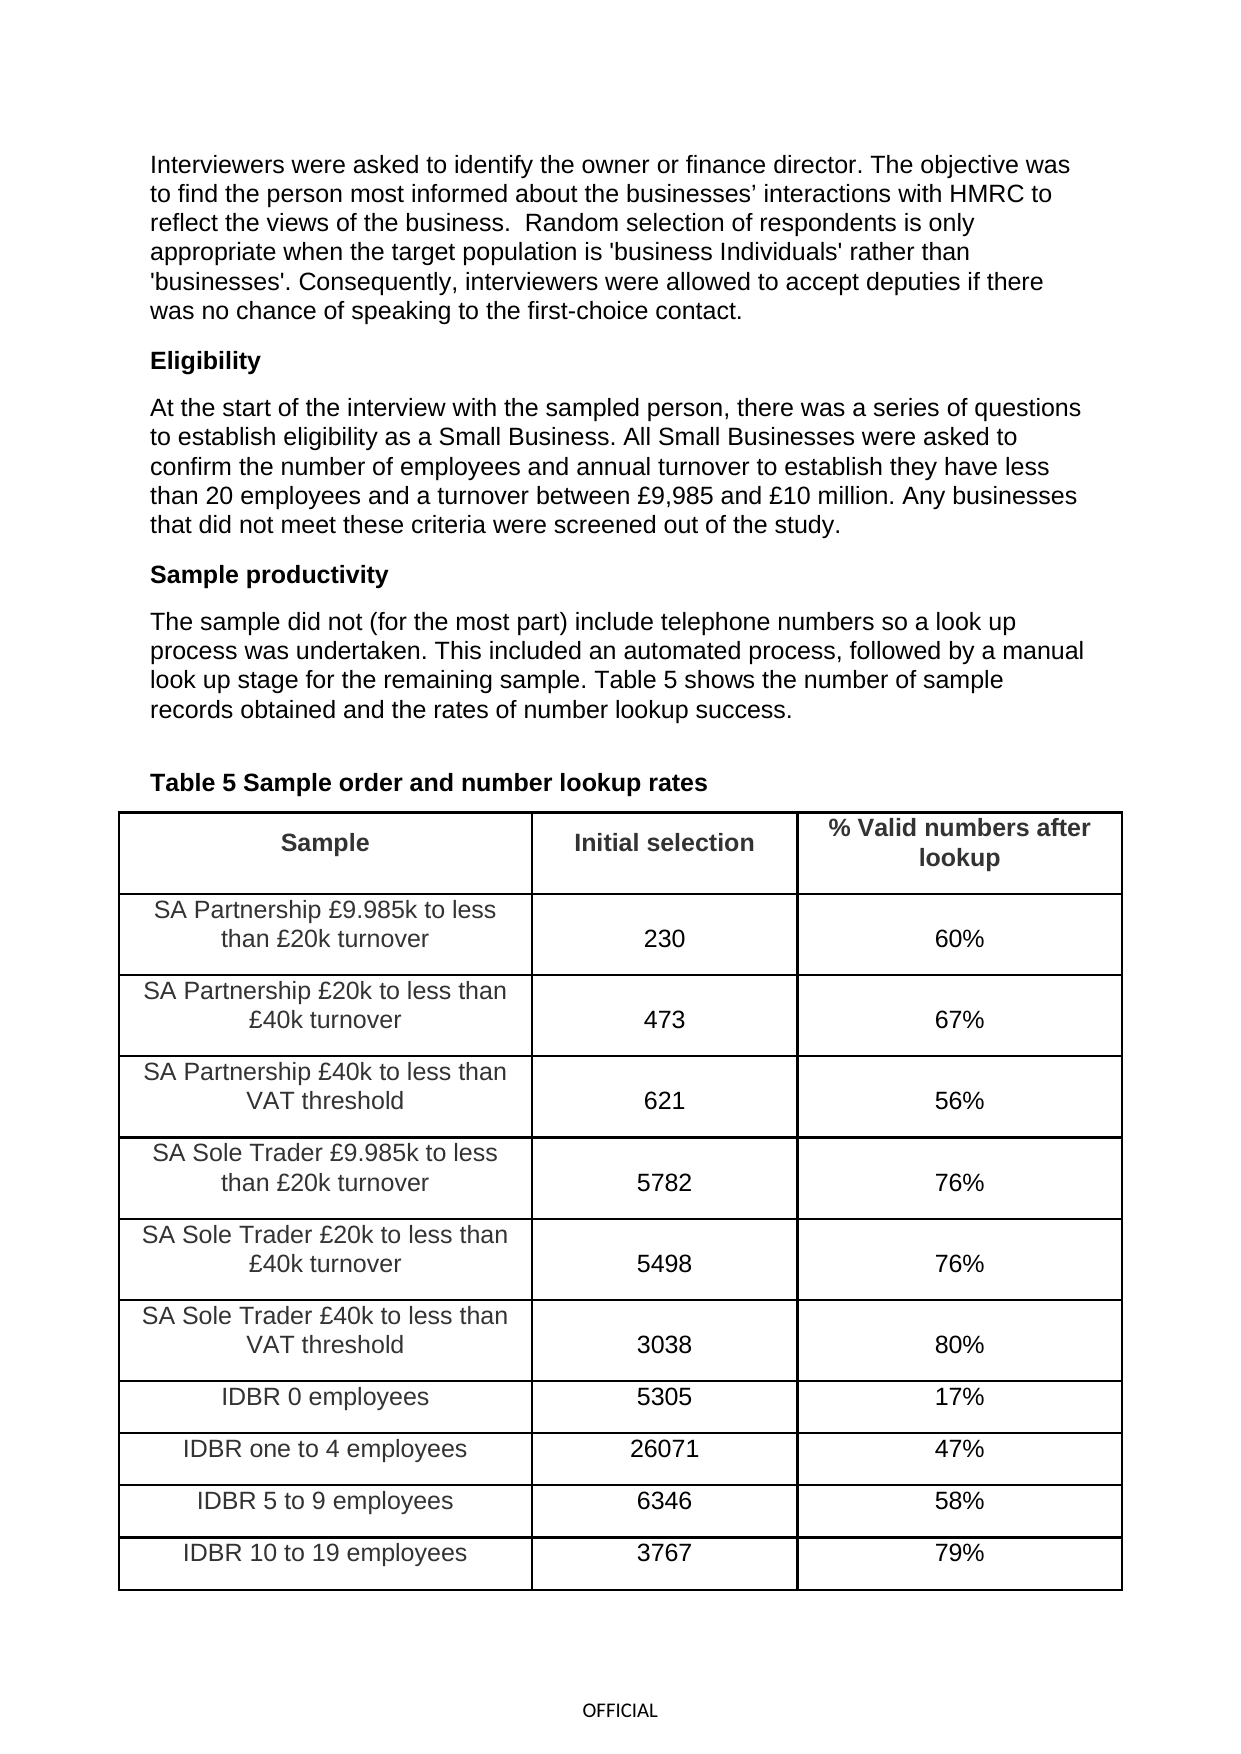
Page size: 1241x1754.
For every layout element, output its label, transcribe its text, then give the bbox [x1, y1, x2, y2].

table_cell SA Partnership £20k to less than £40k turnover [120, 976, 531, 1055]
text At the start of the interview with the sampled person, there was a series of questions to establish eligibility as a Small Business. All Small Businesses were asked to confirm the number of employees and annual turnover to establish they have less than 20 employees and a turnover between £9,985 and £10 million. Any businesses that did not meet these criteria were screened out of the study. [150, 393, 1090, 539]
table_cell SA Sole Trader £40k to less than VAT threshold [120, 1301, 531, 1380]
text Sample productivity [150, 560, 1090, 589]
table_header % Valid numbers after lookup [799, 814, 1121, 893]
table_cell 26071 [533, 1434, 796, 1484]
table_cell SA Sole Trader £9.985k to less than £20k turnover [120, 1139, 531, 1218]
text Interviewers were asked to identify the owner or finance director. The objective was to find the person most informed about the businesses’ interactions with HMRC to reflect the views of the business. Random selection of respondents is only appropriate when the target population is 'business Individuals' rather than 'businesses'. Consequently, interviewers were allowed to accept deputies if there was no chance of speaking to the first-choice contact. [150, 150, 1090, 325]
table_cell 58% [799, 1486, 1121, 1536]
table_cell IDBR 0 employees [120, 1382, 531, 1432]
table_cell 621 [533, 1057, 796, 1136]
text Table 5 Sample order and number lookup rates [150, 770, 1090, 797]
table_cell 76% [799, 1139, 1121, 1218]
table_cell IDBR 5 to 9 employees [120, 1486, 531, 1536]
table_cell 3767 [533, 1539, 796, 1588]
table_cell SA Partnership £9.985k to less than £20k turnover [120, 895, 531, 974]
table_cell 79% [799, 1539, 1121, 1588]
table_cell SA Sole Trader £20k to less than £40k turnover [120, 1220, 531, 1299]
table_cell 5498 [533, 1220, 796, 1299]
table_cell 3038 [533, 1301, 796, 1380]
table_cell 67% [799, 976, 1121, 1055]
table_cell 56% [799, 1057, 1121, 1136]
text The sample did not (for the most part) include telephone numbers so a look up process was undertaken. This included an automated process, followed by a manual look up stage for the remaining sample. Table 5 shows the number of sample records obtained and the rates of number lookup success. [150, 607, 1090, 724]
table_cell 60% [799, 895, 1121, 974]
table_cell 17% [799, 1382, 1121, 1432]
table_cell 473 [533, 976, 796, 1055]
table_cell 6346 [533, 1486, 796, 1536]
text Eligibility [150, 346, 1090, 374]
table_cell SA Partnership £40k to less than VAT threshold [120, 1057, 531, 1136]
table_cell IDBR 10 to 19 employees [120, 1539, 531, 1588]
table_cell 47% [799, 1434, 1121, 1484]
table_cell IDBR one to 4 employees [120, 1434, 531, 1484]
table_cell 5782 [533, 1139, 796, 1218]
table_header Initial selection [533, 814, 796, 893]
table_cell 230 [533, 895, 796, 974]
table_cell 5305 [533, 1382, 796, 1432]
table_cell 80% [799, 1301, 1121, 1380]
table_cell 76% [799, 1220, 1121, 1299]
table_header Sample [120, 814, 531, 893]
